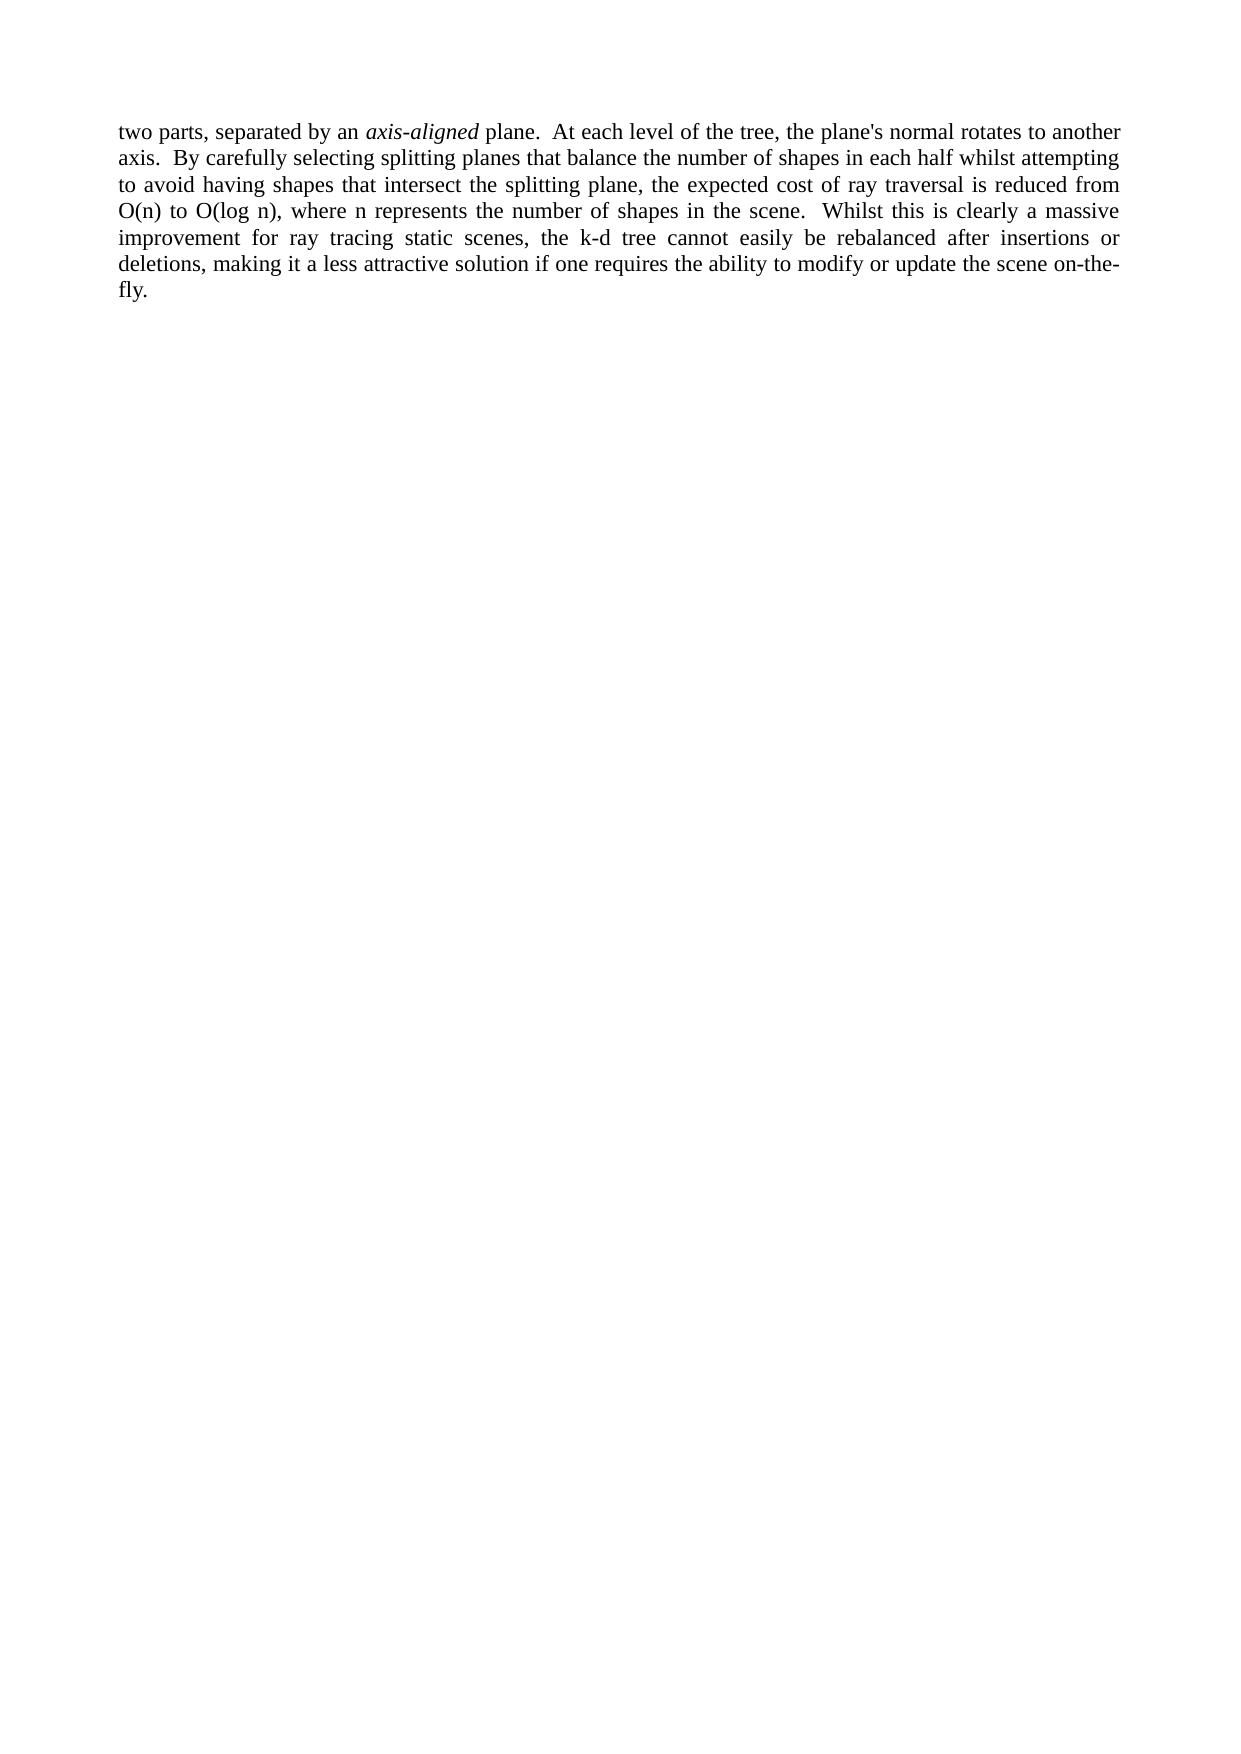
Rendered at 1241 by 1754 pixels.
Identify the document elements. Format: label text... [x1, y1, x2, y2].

text two parts, separated by an axis-aligned plane. At each level of the tree, the plane's normal rotates to another axis. By carefully selecting splitting planes that balance the number of shapes in each half whilst attempting to avoid having shapes that intersect the splitting plane, the expected cost of ray traversal is reduced from O(n) to O(log n), where n represents the number of shapes in the scene. Whilst this is clearly a massive improvement for ray tracing static scenes, the k-d tree cannot easily be rebalanced after insertions or deletions, making it a less attractive solution if one requires the ability to modify or update the scene on-the-fly. [118, 118, 1122, 303]
